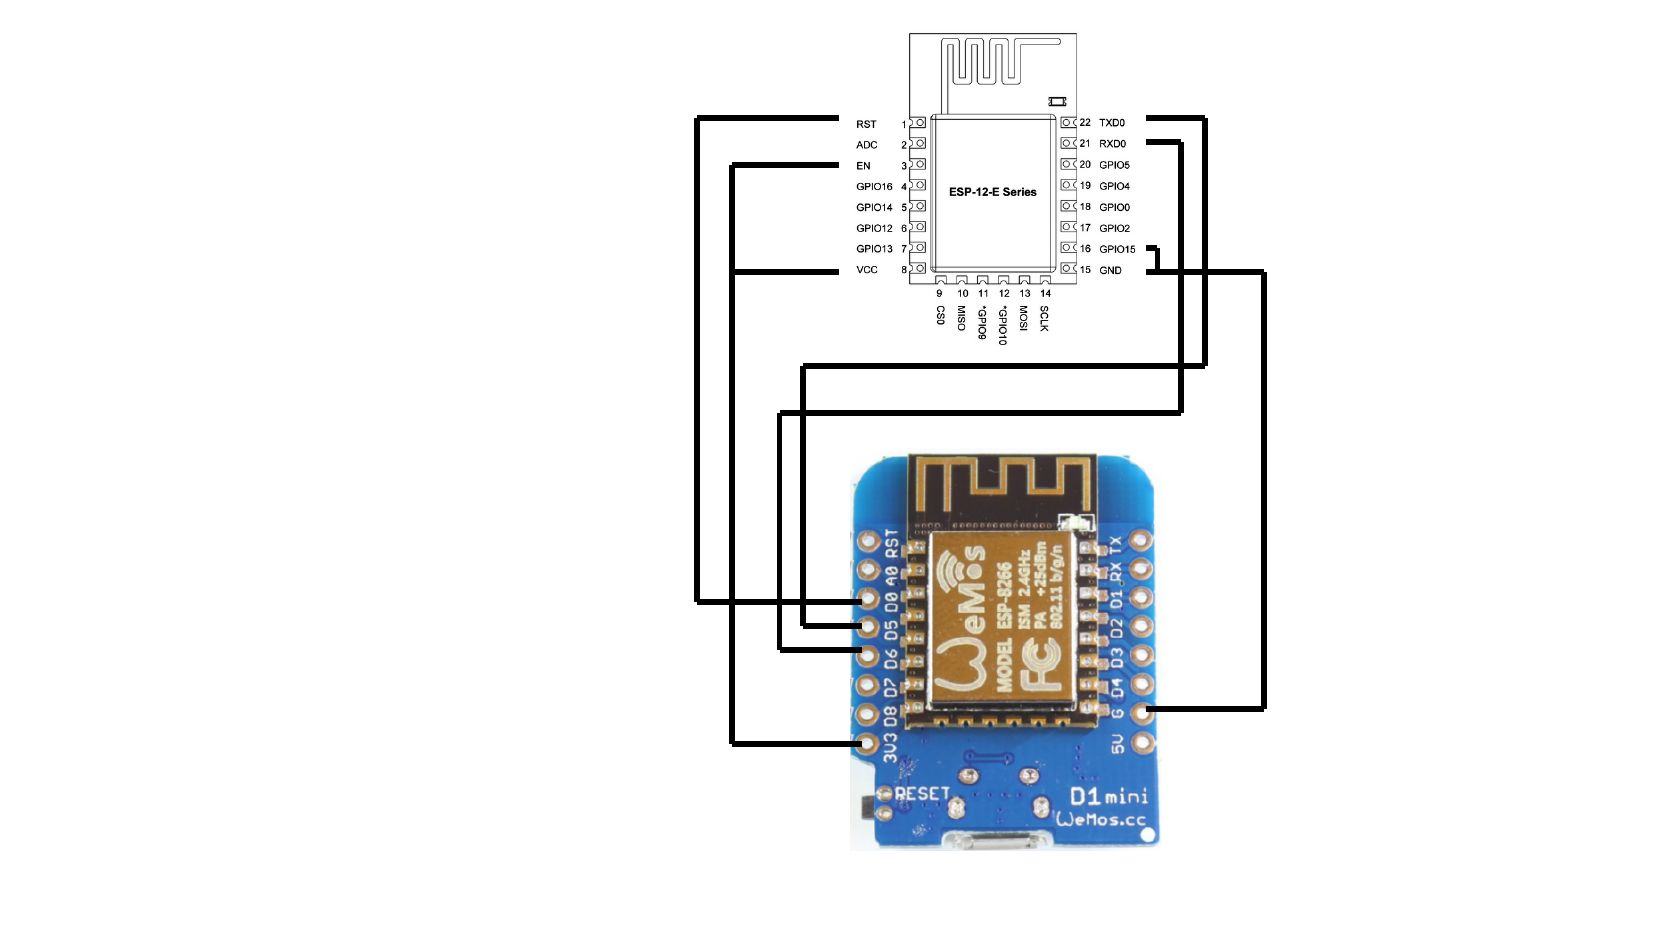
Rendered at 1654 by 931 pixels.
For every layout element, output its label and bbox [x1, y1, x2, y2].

picture [850, 448, 1162, 851]
picture [851, 29, 1146, 350]
